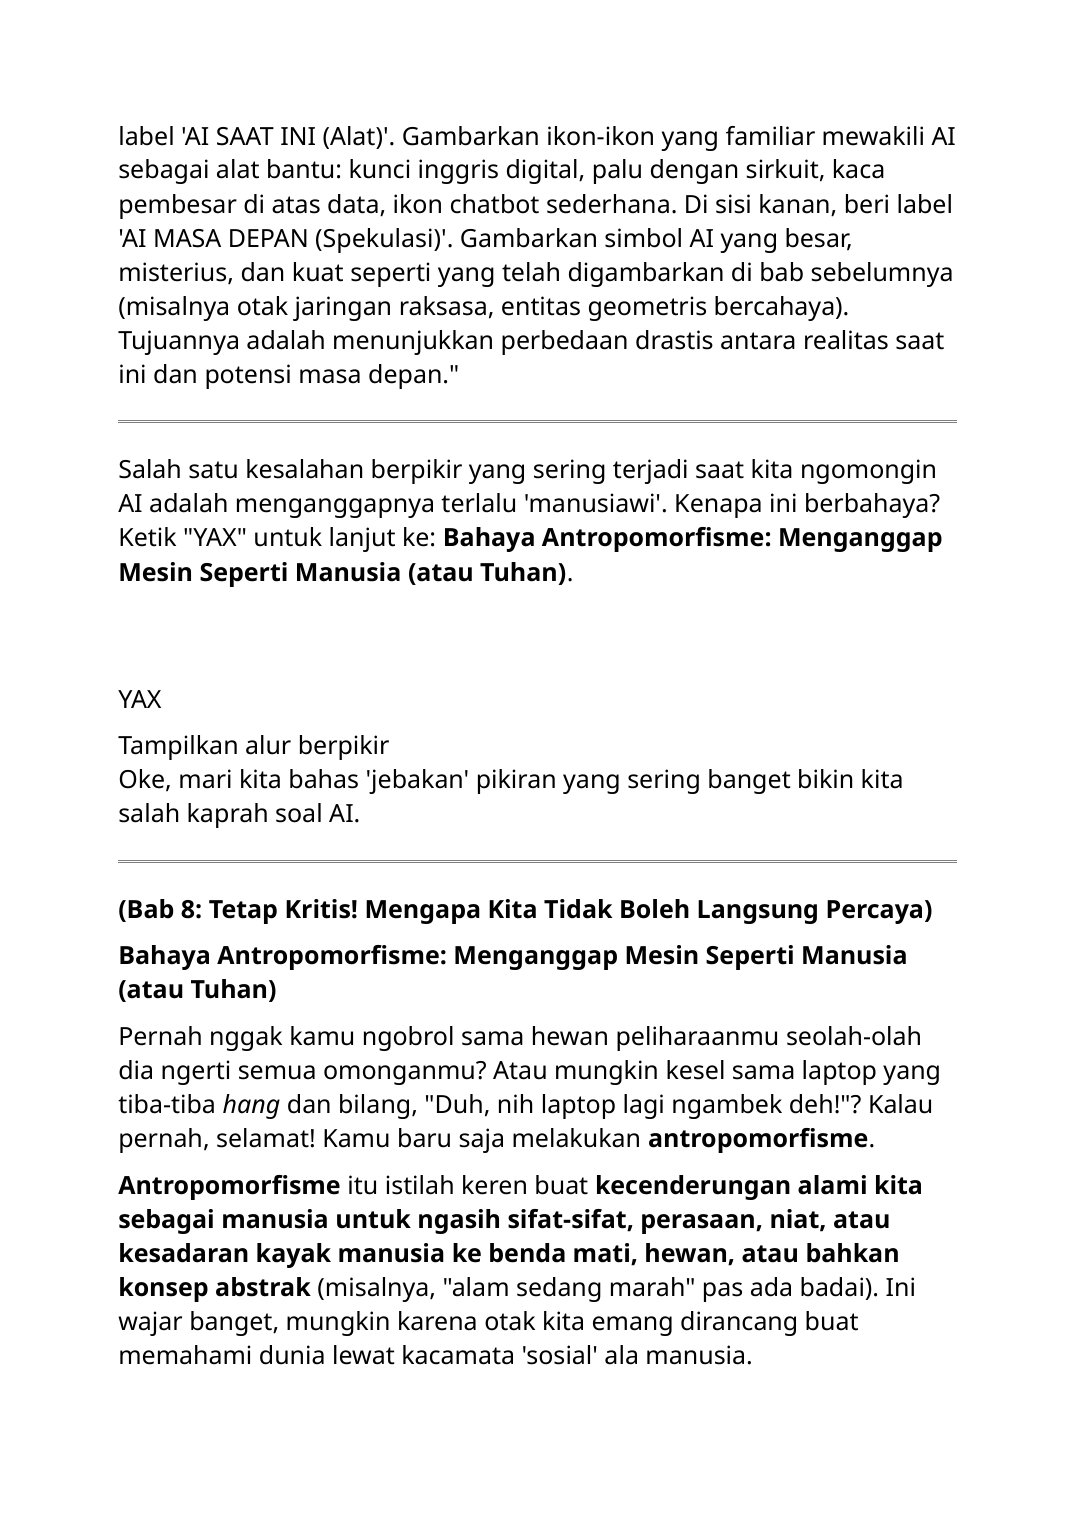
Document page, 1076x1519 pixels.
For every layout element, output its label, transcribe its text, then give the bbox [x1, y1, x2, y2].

text Salah satu kesalahan berpikir yang sering terjadi saat kita ngomongin AI adalah menganggapnya terlalu 'manusiawi'. Kenapa ini berbahaya? Ketik "YAX" untuk lanjut ke: Bahaya Antropomorfisme: Menganggap Mesin Seperti Manusia (atau Tuhan). [118, 452, 957, 588]
text label 'AI SAAT INI (Alat)'. Gambarkan ikon-ikon yang familiar mewakili AI sebagai alat bantu: kunci inggris digital, palu dengan sirkuit, kaca pembesar di atas data, ikon chatbot sederhana. Di sisi kanan, beri label 'AI MASA DEPAN (Spekulasi)'. Gambarkan simbol AI yang besar, misterius, dan kuat seperti yang telah digambarkan di bab sebelumnya (misalnya otak jaringan raksasa, entitas geometris bercahaya). Tujuannya adalah menunjukkan perbedaan drastis antara realitas saat ini dan potensi masa depan." [118, 118, 957, 391]
text Oke, mari kita bahas 'jebakan' pikiran yang sering banget bikin kita salah kaprah soal AI. [118, 762, 957, 830]
text Antropomorfisme itu istilah keren buat kecenderungan alami kita sebagai manusia untuk ngasih sifat-sifat, perasaan, niat, atau kesadaran kayak manusia ke benda mati, hewan, atau bahkan konsep abstrak (misalnya, "alam sedang marah" pas ada badai). Ini wajar banget, mungkin karena otak kita emang dirancang buat memahami dunia lewat kacamata 'sosial' ala manusia. [118, 1167, 957, 1372]
text Pernah nggak kamu ngobrol sama hewan peliharaanmu seolah-olah dia ngerti semua omonganmu? Atau mungkin kesel sama laptop yang tiba-tiba hang dan bilang, "Duh, nih laptop lagi ngambek deh!"? Kalau pernah, selamat! Kamu baru saja melakukan antropomorfisme. [118, 1019, 957, 1155]
text Tampilkan alur berpikir [118, 728, 957, 762]
text Bahaya Antropomorfisme: Menganggap Mesin Seperti Manusia (atau Tuhan) [118, 938, 957, 1006]
text (Bab 8: Tetap Kritis! Mengapa Kita Tidak Boleh Langsung Percaya) [118, 891, 957, 926]
text YAX [118, 681, 957, 715]
